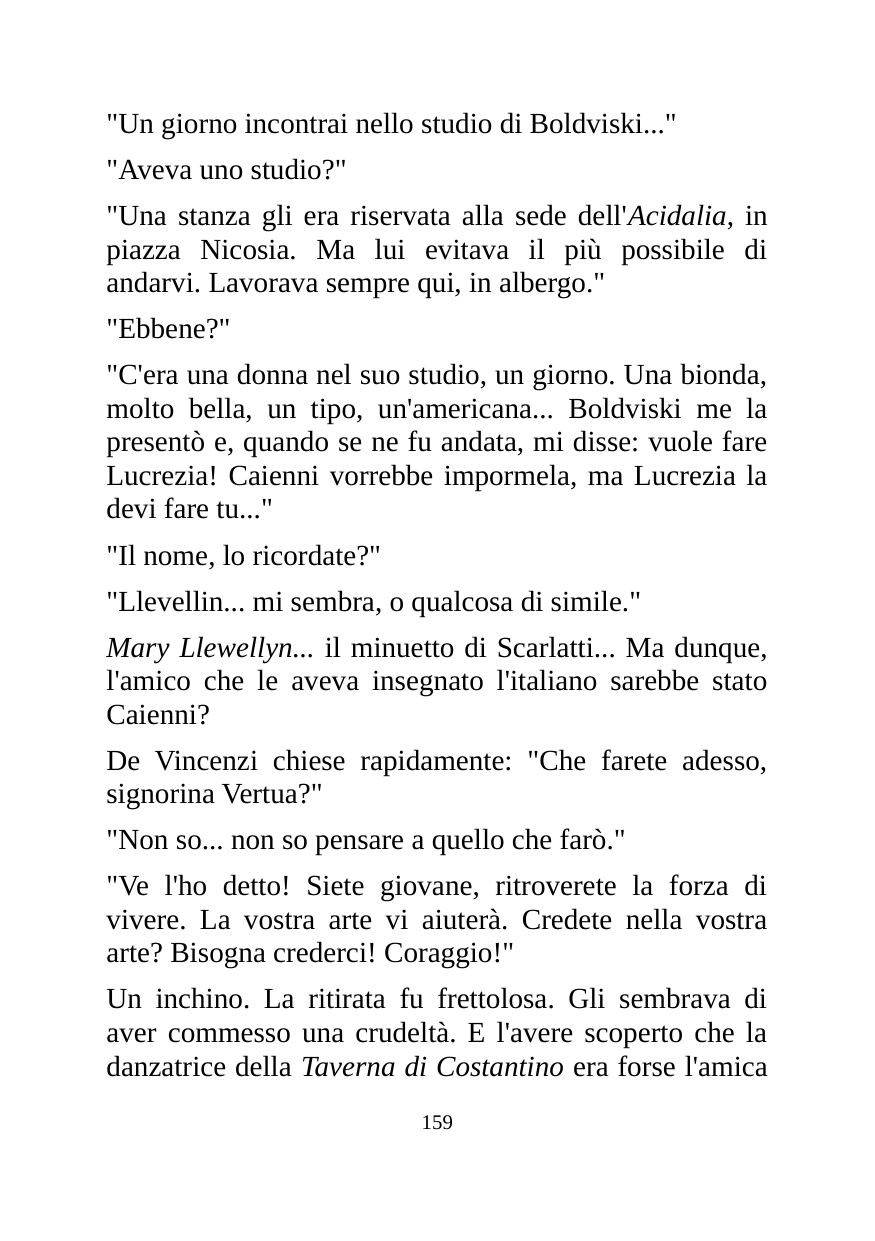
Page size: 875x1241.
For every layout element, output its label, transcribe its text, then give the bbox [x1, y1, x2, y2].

text "Il nome, lo ricordate?" [106, 538, 768, 571]
text "Ebbene?" [106, 311, 768, 345]
text "C'era una donna nel suo studio, un giorno. Una bionda, molto bella, un tipo, un'americana... Boldviski me la presentò e, quando se ne fu andata, mi disse: vuole fare Lucrezia! Caienni vorrebbe impormela, ma Lucrezia la devi fare tu..." [106, 357, 768, 525]
text "Un giorno incontrai nello studio di Boldviski..." [106, 106, 768, 140]
text Mary Llewellyn... il minuetto di Scarlatti... Ma dunque, l'amico che le aveva insegnato l'italiano sarebbe stato Caienni? [106, 630, 768, 730]
text "Non so... non so pensare a quello che farò." [106, 822, 768, 856]
text Un inchino. La ritirata fu frettolosa. Gli sembrava di aver commesso una crudeltà. E l'avere scoperto che la danzatrice della Taverna di Costantino era forse l'amica [106, 982, 768, 1082]
text "Llevellin... mi sembra, o qualcosa di simile." [106, 584, 768, 617]
text "Una stanza gli era riservata alla sede dell'Acidalia, in piazza Nicosia. Ma lui evitava il più possibile di andarvi. Lavorava sempre qui, in albergo." [106, 198, 768, 299]
text "Ve l'ho detto! Siete giovane, ritroverete la forza di vivere. La vostra arte vi aiuterà. Credete nella vostra arte? Bisogna crederci! Coraggio!" [106, 868, 768, 969]
text "Aveva uno studio?" [106, 152, 768, 186]
text De Vincenzi chiese rapidamente: "Che farete adesso, signorina Vertua?" [106, 743, 768, 810]
